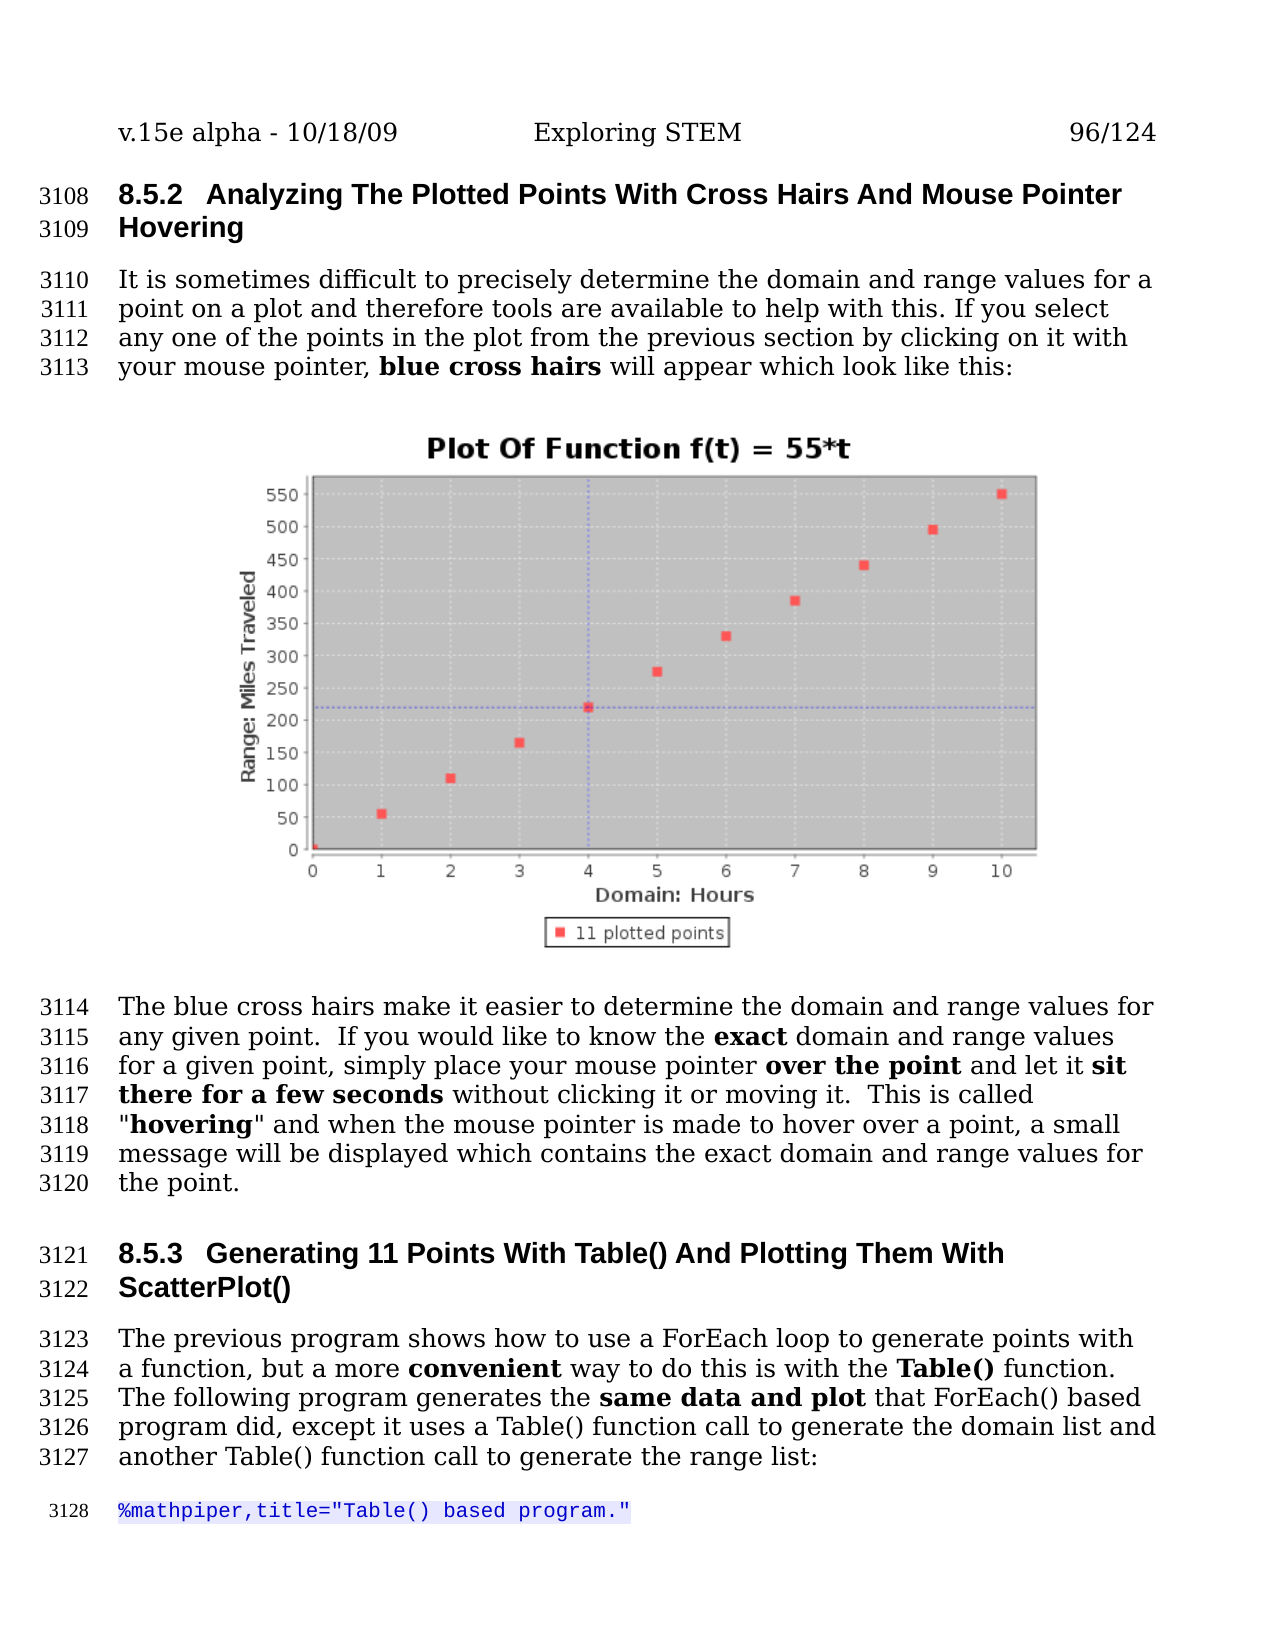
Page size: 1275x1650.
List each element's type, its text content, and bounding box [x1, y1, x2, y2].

text The previous program shows how to use a ForEach loop to generate points with a function, but a more convenient way to do this is with the Table() function. The following program generates the same data and plot that ForEach() based program did, except it uses a Table() function call to generate the domain list and another Table() function call to generate the range list: [118, 1324, 1157, 1471]
subtitle Generating 11 Points With Table() And Plotting Them With ScatterPlot() [118, 1237, 1157, 1304]
text The blue cross hairs make it easier to determine the domain and range values for any given point. If you would like to know the exact domain and range values for a given point, simply place your mouse pointer over the point and let it sit there for a few seconds without clicking it or moving it. This is called "hovering" and when the mouse pointer is made to hover over a point, a small message will be displayed which contains the exact domain and range values for the point. [118, 992, 1157, 1197]
text It is sometimes difficult to precisely determine the domain and range values for a point on a plot and therefore tools are available to help with this. If you select any one of the points in the plot from the previous section by clicking on it with your mouse pointer, blue cross hairs will appear which look like this: [118, 265, 1157, 382]
subtitle Analyzing The Plotted Points With Cross Hairs And Mouse Pointer Hovering [118, 177, 1157, 244]
text %mathpiper,title="Table() based program." [118, 1501, 1157, 1524]
picture [222, 431, 1053, 949]
